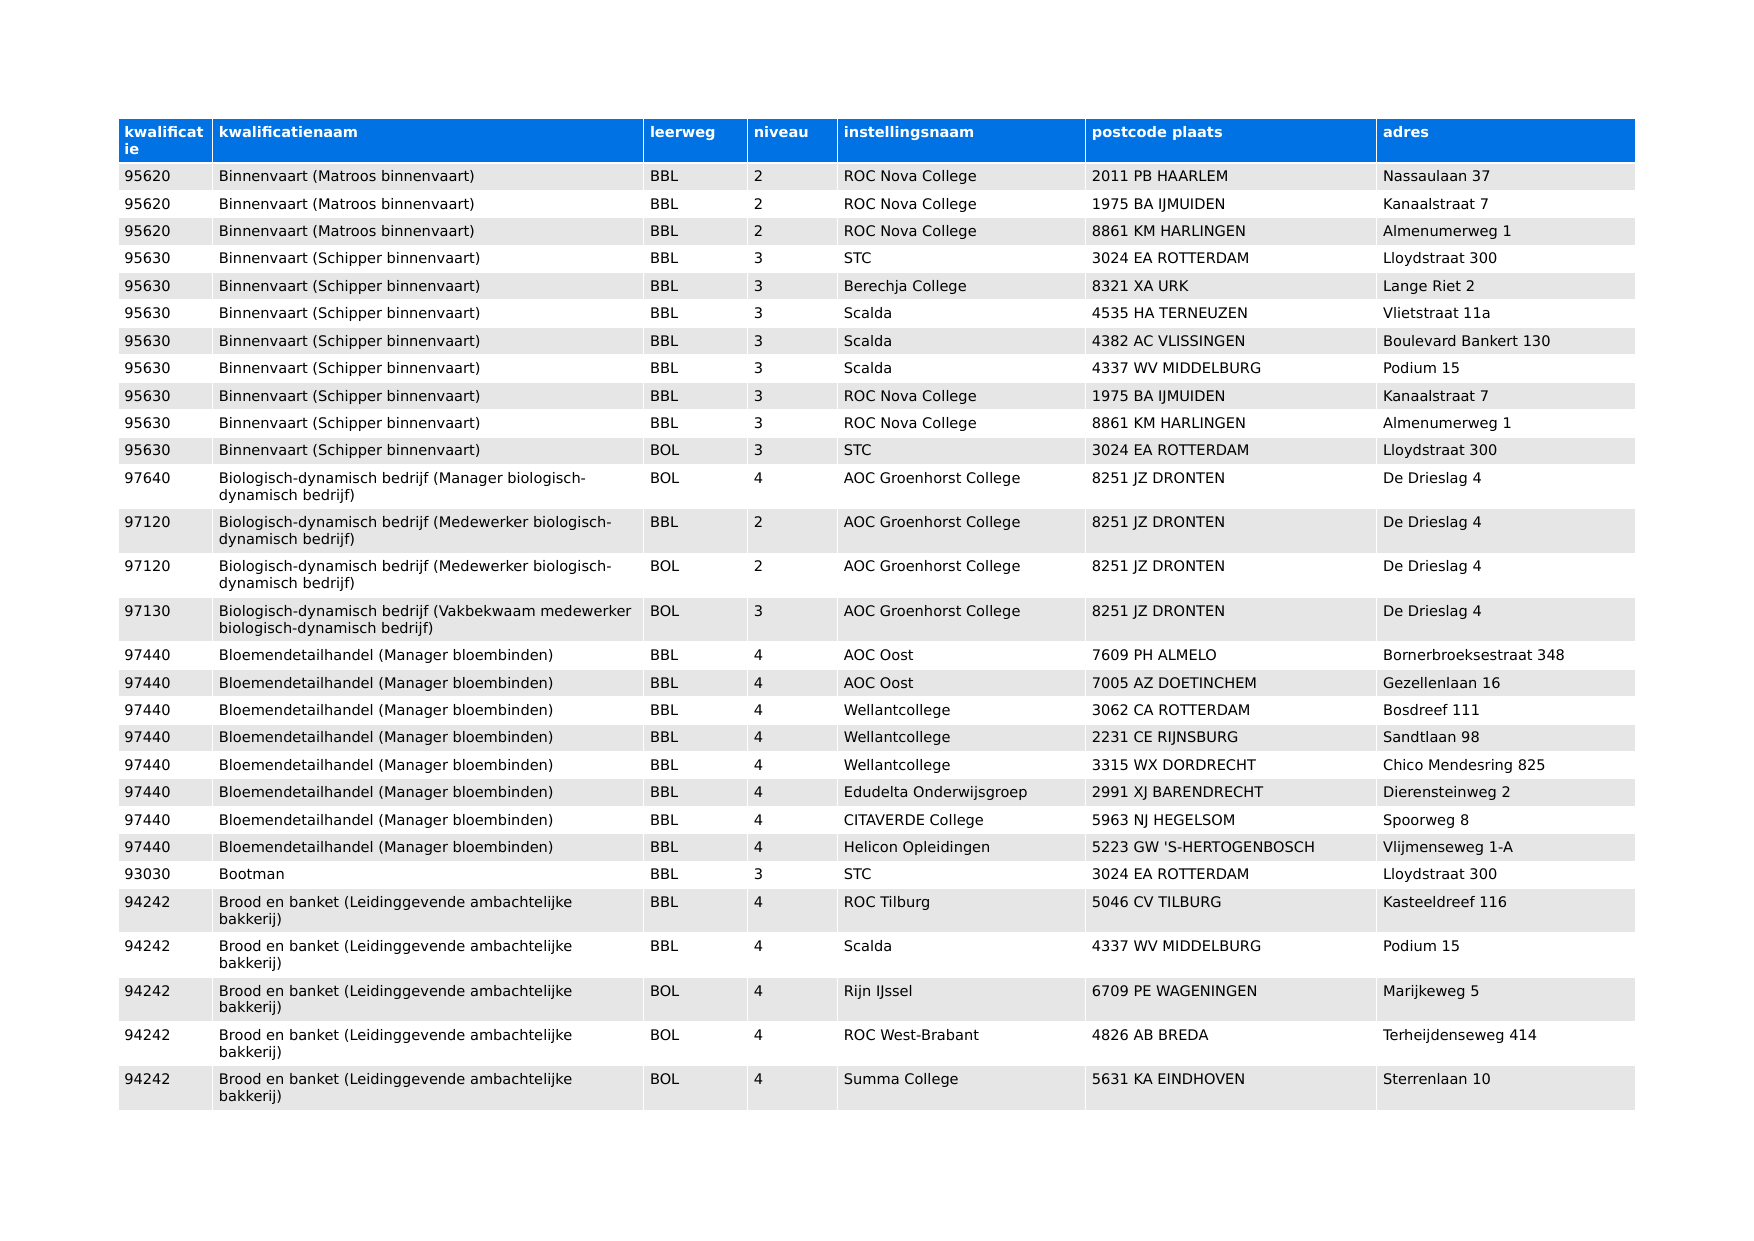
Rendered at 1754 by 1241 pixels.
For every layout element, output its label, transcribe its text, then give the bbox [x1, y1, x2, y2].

table_cell 2991 XJ BARENDRECHT [1086, 779, 1376, 806]
table_cell ROC West-Brabant [838, 1022, 1085, 1065]
table_cell BBL [644, 779, 747, 806]
table_cell 97640 [119, 465, 212, 508]
table_cell Biologisch-dynamisch bedrijf (Medewerker biologisch-dynamisch bedrijf) [213, 509, 643, 553]
table_cell Summa College [838, 1066, 1085, 1110]
table_cell 4382 AC VLISSINGEN [1086, 328, 1376, 354]
table_cell Sandtlaan 98 [1377, 725, 1635, 751]
table_cell AOC Groenhorst College [838, 554, 1085, 597]
table_cell ROC Nova College [838, 164, 1085, 190]
table_cell 5963 NJ HEGELSOM [1086, 807, 1376, 833]
table_cell Vlijmenseweg 1-A [1377, 834, 1635, 861]
table_cell 4 [748, 889, 837, 932]
table_cell 4 [748, 752, 837, 778]
table_cell Wellantcollege [838, 725, 1085, 751]
table_cell 5223 GW 'S-HERTOGENBOSCH [1086, 834, 1376, 861]
table_cell 4 [748, 643, 837, 669]
table_cell 2231 CE RIJNSBURG [1086, 725, 1376, 751]
table_cell BOL [644, 598, 747, 641]
table_cell 8861 KM HARLINGEN [1086, 410, 1376, 436]
table_cell Vlietstraat 11a [1377, 301, 1635, 327]
table_cell 4 [748, 725, 837, 751]
table_cell ROC Nova College [838, 383, 1085, 409]
table_cell 3 [748, 438, 837, 464]
table_cell 95620 [119, 218, 212, 245]
table_cell 4 [748, 807, 837, 833]
table_cell 2 [748, 509, 837, 553]
table_cell 8321 XA URK [1086, 273, 1376, 299]
table_cell AOC Groenhorst College [838, 509, 1085, 553]
table_cell Brood en banket (Leidinggevende ambachtelijke bakkerij) [213, 1066, 643, 1110]
table_cell Binnenvaart (Matroos binnenvaart) [213, 218, 643, 245]
table_cell Binnenvaart (Schipper binnenvaart) [213, 355, 643, 382]
table_cell 5631 KA EINDHOVEN [1086, 1066, 1376, 1110]
table_header leerweg [644, 119, 747, 162]
table_cell STC [838, 246, 1085, 272]
table_cell Binnenvaart (Matroos binnenvaart) [213, 191, 643, 217]
table_cell BBL [644, 301, 747, 327]
table_cell Brood en banket (Leidinggevende ambachtelijke bakkerij) [213, 933, 643, 977]
table_cell Bloemendetailhandel (Manager bloembinden) [213, 752, 643, 778]
table_cell Spoorweg 8 [1377, 807, 1635, 833]
table_cell Edudelta Onderwijsgroep [838, 779, 1085, 806]
table_cell ROC Tilburg [838, 889, 1085, 932]
table_cell 97440 [119, 807, 212, 833]
table_cell Lloydstraat 300 [1377, 438, 1635, 464]
table_cell BOL [644, 465, 747, 508]
table_cell 3 [748, 598, 837, 641]
table_cell 97440 [119, 752, 212, 778]
table_cell 3062 CA ROTTERDAM [1086, 697, 1376, 723]
table_cell 95630 [119, 355, 212, 382]
table_cell 95630 [119, 410, 212, 436]
table_cell Binnenvaart (Matroos binnenvaart) [213, 164, 643, 190]
table_cell Chico Mendesring 825 [1377, 752, 1635, 778]
table_cell 3 [748, 383, 837, 409]
table_cell Biologisch-dynamisch bedrijf (Medewerker biologisch-dynamisch bedrijf) [213, 554, 643, 597]
table_cell BBL [644, 410, 747, 436]
table_cell Bloemendetailhandel (Manager bloembinden) [213, 807, 643, 833]
table_cell 2011 PB HAARLEM [1086, 164, 1376, 190]
table_cell BBL [644, 273, 747, 299]
table_cell 95630 [119, 246, 212, 272]
table_cell 3 [748, 301, 837, 327]
table_cell 95620 [119, 164, 212, 190]
table_cell 4535 HA TERNEUZEN [1086, 301, 1376, 327]
table_cell Berechja College [838, 273, 1085, 299]
table_cell 2 [748, 554, 837, 597]
table_cell 95630 [119, 383, 212, 409]
table_cell STC [838, 438, 1085, 464]
table_cell 4 [748, 465, 837, 508]
table_header adres [1377, 119, 1635, 162]
table_cell 94242 [119, 1022, 212, 1065]
table_cell 4 [748, 697, 837, 723]
table_cell 2 [748, 164, 837, 190]
table_cell 93030 [119, 862, 212, 888]
table_cell Brood en banket (Leidinggevende ambachtelijke bakkerij) [213, 1022, 643, 1065]
table_cell ROC Nova College [838, 191, 1085, 217]
table_cell 4 [748, 1066, 837, 1110]
table_cell De Drieslag 4 [1377, 598, 1635, 641]
table_cell 7005 AZ DOETINCHEM [1086, 670, 1376, 696]
table_cell AOC Oost [838, 643, 1085, 669]
table_cell 3 [748, 355, 837, 382]
table_cell 8251 JZ DRONTEN [1086, 598, 1376, 641]
table_cell Lange Riet 2 [1377, 273, 1635, 299]
table_cell Scalda [838, 301, 1085, 327]
table_cell 4337 WV MIDDELBURG [1086, 355, 1376, 382]
table_cell BBL [644, 164, 747, 190]
table_cell 6709 PE WAGENINGEN [1086, 978, 1376, 1021]
table_cell 97440 [119, 643, 212, 669]
table_cell Scalda [838, 328, 1085, 354]
table_cell 95630 [119, 438, 212, 464]
table_cell BBL [644, 834, 747, 861]
table_cell 97440 [119, 670, 212, 696]
table_cell 97130 [119, 598, 212, 641]
table_cell Scalda [838, 933, 1085, 977]
table_cell Bornerbroeksestraat 348 [1377, 643, 1635, 669]
table_cell 3024 EA ROTTERDAM [1086, 246, 1376, 272]
table_cell 7609 PH ALMELO [1086, 643, 1376, 669]
table_cell 4 [748, 670, 837, 696]
table_cell Binnenvaart (Schipper binnenvaart) [213, 301, 643, 327]
table_cell 4 [748, 933, 837, 977]
table_cell BBL [644, 889, 747, 932]
table_cell Almenumerweg 1 [1377, 410, 1635, 436]
table_cell Scalda [838, 355, 1085, 382]
table_cell 3 [748, 273, 837, 299]
table_cell 94242 [119, 889, 212, 932]
table_cell 95630 [119, 273, 212, 299]
table_cell Bloemendetailhandel (Manager bloembinden) [213, 725, 643, 751]
table_cell 95620 [119, 191, 212, 217]
table_cell BBL [644, 355, 747, 382]
table_cell 3024 EA ROTTERDAM [1086, 438, 1376, 464]
table_cell Sterrenlaan 10 [1377, 1066, 1635, 1110]
table_cell 3 [748, 328, 837, 354]
table_cell Bloemendetailhandel (Manager bloembinden) [213, 697, 643, 723]
table_cell 94242 [119, 933, 212, 977]
table_cell Dierensteinweg 2 [1377, 779, 1635, 806]
table_cell ROC Nova College [838, 410, 1085, 436]
table_cell Wellantcollege [838, 752, 1085, 778]
table_cell BBL [644, 862, 747, 888]
table_cell 94242 [119, 978, 212, 1021]
table_cell BBL [644, 643, 747, 669]
table_cell Binnenvaart (Schipper binnenvaart) [213, 383, 643, 409]
table_cell Bloemendetailhandel (Manager bloembinden) [213, 670, 643, 696]
table_cell Brood en banket (Leidinggevende ambachtelijke bakkerij) [213, 978, 643, 1021]
table_cell Nassaulaan 37 [1377, 164, 1635, 190]
table_cell Biologisch-dynamisch bedrijf (Manager biologisch-dynamisch bedrijf) [213, 465, 643, 508]
table_cell BBL [644, 191, 747, 217]
table_cell 1975 BA IJMUIDEN [1086, 191, 1376, 217]
table_cell 8251 JZ DRONTEN [1086, 554, 1376, 597]
table_cell Binnenvaart (Schipper binnenvaart) [213, 246, 643, 272]
table_cell Binnenvaart (Schipper binnenvaart) [213, 438, 643, 464]
table_cell BOL [644, 554, 747, 597]
table_cell CITAVERDE College [838, 807, 1085, 833]
table_header kwalificatienaam [213, 119, 643, 162]
table_cell 94242 [119, 1066, 212, 1110]
table_cell BBL [644, 246, 747, 272]
table_cell BBL [644, 509, 747, 553]
table_cell BBL [644, 697, 747, 723]
table_cell 2 [748, 191, 837, 217]
table_cell 97440 [119, 725, 212, 751]
table_cell Gezellenlaan 16 [1377, 670, 1635, 696]
table_cell Helicon Opleidingen [838, 834, 1085, 861]
table_header instellingsnaam [838, 119, 1085, 162]
table_cell BBL [644, 383, 747, 409]
table_cell 1975 BA IJMUIDEN [1086, 383, 1376, 409]
table_header niveau [748, 119, 837, 162]
table_header postcode plaats [1086, 119, 1376, 162]
table_cell Kanaalstraat 7 [1377, 191, 1635, 217]
table_cell 4 [748, 1022, 837, 1065]
table_cell Bloemendetailhandel (Manager bloembinden) [213, 834, 643, 861]
table_cell Boulevard Bankert 130 [1377, 328, 1635, 354]
table_cell STC [838, 862, 1085, 888]
table_cell Bootman [213, 862, 643, 888]
table_cell 3315 WX DORDRECHT [1086, 752, 1376, 778]
table_cell Bloemendetailhandel (Manager bloembinden) [213, 779, 643, 806]
table_cell 8861 KM HARLINGEN [1086, 218, 1376, 245]
table_cell Lloydstraat 300 [1377, 246, 1635, 272]
table_cell 4337 WV MIDDELBURG [1086, 933, 1376, 977]
table_cell 4 [748, 779, 837, 806]
table_cell AOC Oost [838, 670, 1085, 696]
table_cell BOL [644, 1066, 747, 1110]
table_cell 97440 [119, 834, 212, 861]
table_cell BOL [644, 1022, 747, 1065]
table_cell Terheijdenseweg 414 [1377, 1022, 1635, 1065]
table_cell 4826 AB BREDA [1086, 1022, 1376, 1065]
table_cell De Drieslag 4 [1377, 554, 1635, 597]
table_cell BBL [644, 218, 747, 245]
table_header kwalificatie [119, 119, 212, 162]
table_cell Almenumerweg 1 [1377, 218, 1635, 245]
table_cell 95630 [119, 301, 212, 327]
table_cell 4 [748, 978, 837, 1021]
table_cell AOC Groenhorst College [838, 598, 1085, 641]
table_cell Biologisch-dynamisch bedrijf (Vakbekwaam medewerker biologisch-dynamisch bedrijf) [213, 598, 643, 641]
table_cell BOL [644, 978, 747, 1021]
table_cell Kasteeldreef 116 [1377, 889, 1635, 932]
table_cell Lloydstraat 300 [1377, 862, 1635, 888]
table_cell AOC Groenhorst College [838, 465, 1085, 508]
table_cell 97120 [119, 509, 212, 553]
table_cell Binnenvaart (Schipper binnenvaart) [213, 410, 643, 436]
table_cell 3 [748, 246, 837, 272]
table_cell BOL [644, 438, 747, 464]
table_cell BBL [644, 670, 747, 696]
table_cell 8251 JZ DRONTEN [1086, 509, 1376, 553]
table_cell Binnenvaart (Schipper binnenvaart) [213, 273, 643, 299]
table_cell 2 [748, 218, 837, 245]
table_cell Podium 15 [1377, 933, 1635, 977]
table_cell Podium 15 [1377, 355, 1635, 382]
table_cell 3 [748, 862, 837, 888]
table_cell 8251 JZ DRONTEN [1086, 465, 1376, 508]
table_cell Kanaalstraat 7 [1377, 383, 1635, 409]
table_cell De Drieslag 4 [1377, 509, 1635, 553]
table_cell Marijkeweg 5 [1377, 978, 1635, 1021]
table_cell Rijn IJssel [838, 978, 1085, 1021]
table_cell Brood en banket (Leidinggevende ambachtelijke bakkerij) [213, 889, 643, 932]
table_cell De Drieslag 4 [1377, 465, 1635, 508]
table_cell BBL [644, 725, 747, 751]
table_cell Wellantcollege [838, 697, 1085, 723]
table_cell 4 [748, 834, 837, 861]
table_cell 97120 [119, 554, 212, 597]
table_cell BBL [644, 807, 747, 833]
table_cell ROC Nova College [838, 218, 1085, 245]
table_cell 97440 [119, 697, 212, 723]
table_cell BBL [644, 752, 747, 778]
table_cell 3024 EA ROTTERDAM [1086, 862, 1376, 888]
table_cell 3 [748, 410, 837, 436]
table_cell 95630 [119, 328, 212, 354]
table_cell BBL [644, 933, 747, 977]
table_cell BBL [644, 328, 747, 354]
table_cell Binnenvaart (Schipper binnenvaart) [213, 328, 643, 354]
table_cell 97440 [119, 779, 212, 806]
table_cell Bloemendetailhandel (Manager bloembinden) [213, 643, 643, 669]
table_cell 5046 CV TILBURG [1086, 889, 1376, 932]
table_cell Bosdreef 111 [1377, 697, 1635, 723]
